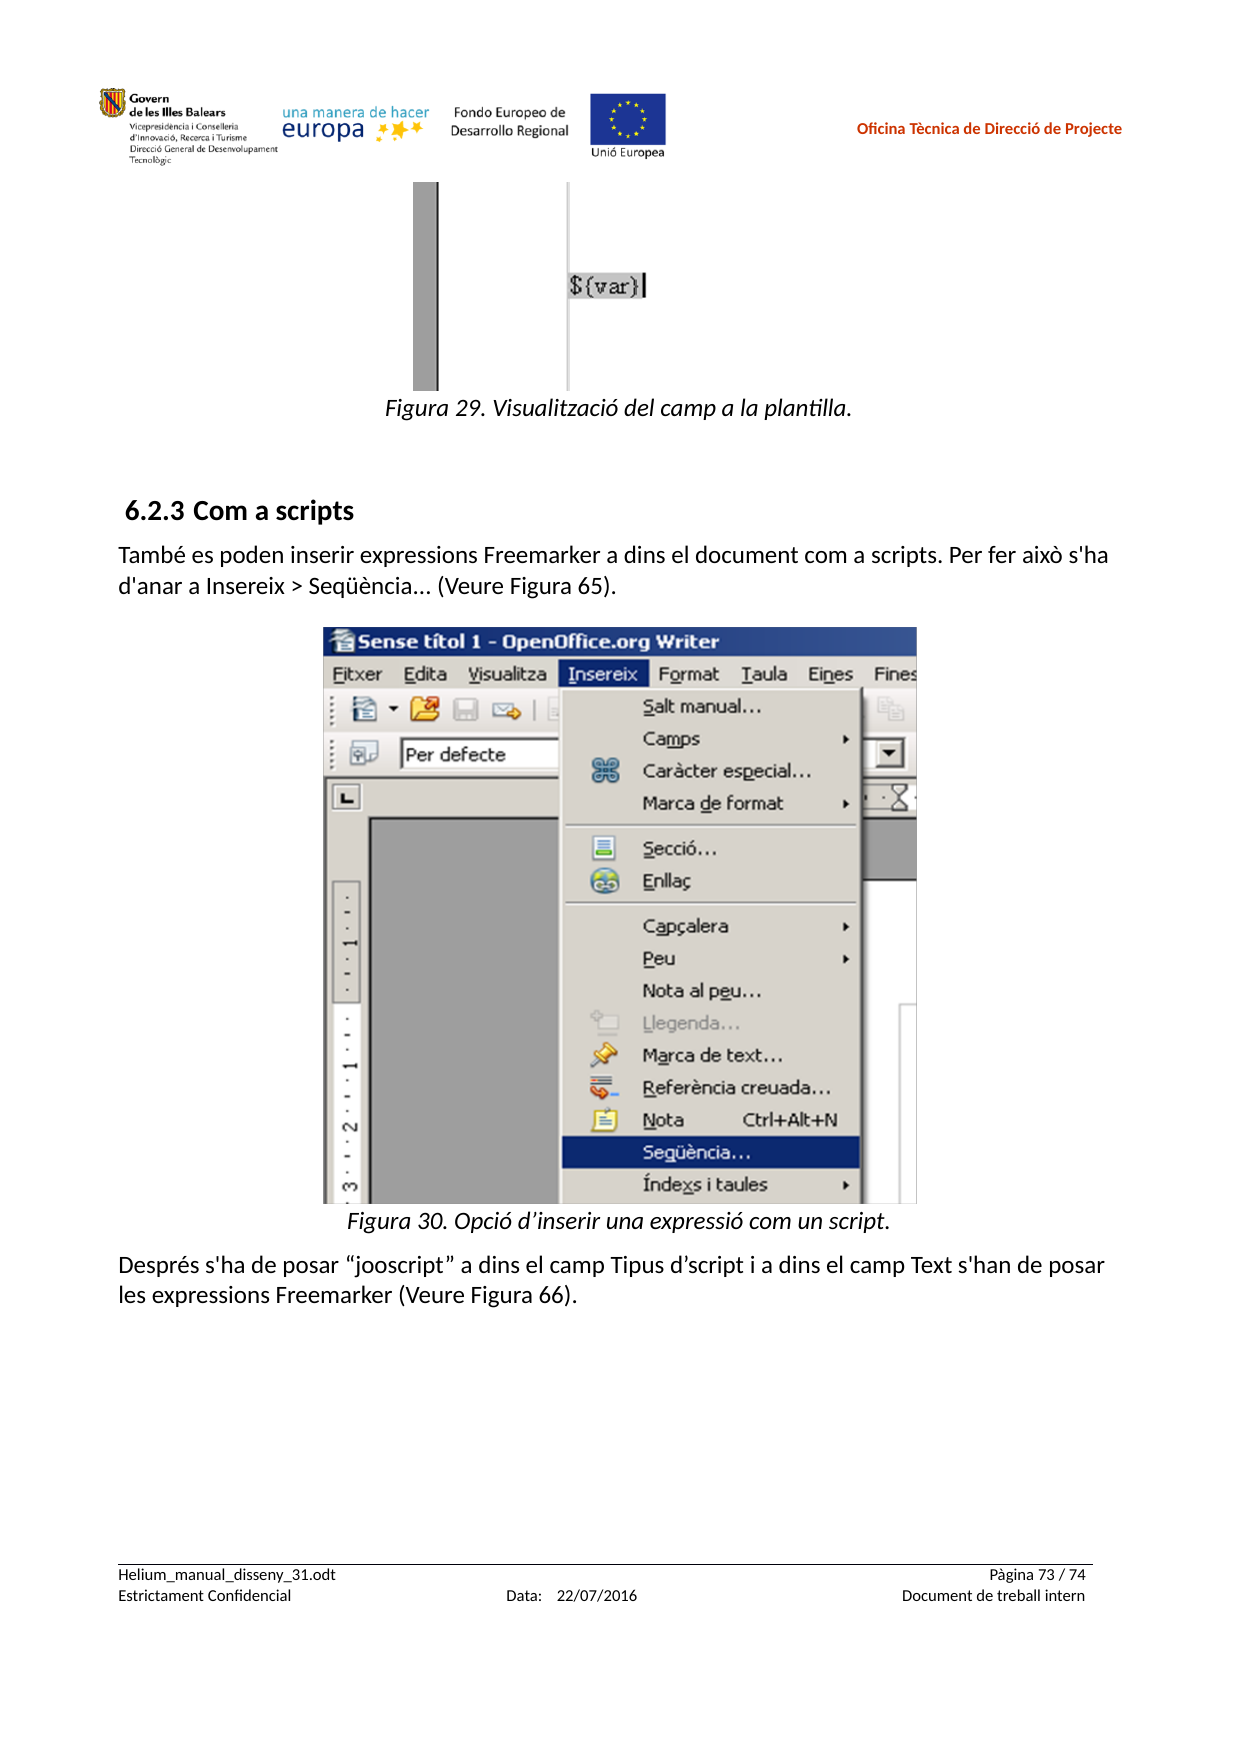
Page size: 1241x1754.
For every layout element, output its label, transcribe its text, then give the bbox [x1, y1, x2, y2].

picture [321, 625, 919, 1206]
text Figura 29. Visualització del camp a la plantilla. [380, 180, 860, 422]
subtitle Com a scripts [118, 492, 1122, 527]
picture [99, 87, 668, 166]
picture [411, 180, 829, 392]
text Figura 30. Opció d’inserir una expressió com un script. [281, 1206, 959, 1236]
text Després s'ha de posar “jooscript” a dins el camp Tipus d’script i a dins el camp Text s'han de posar les expressions Freemarker (Veure Figura 66). [118, 613, 1122, 1310]
text També es poden inserir expressions Freemarker a dins el document com a scripts. Per fer això s'ha d'anar a Insereix > Seqüència... (Veure Figura 65). [118, 540, 1122, 601]
